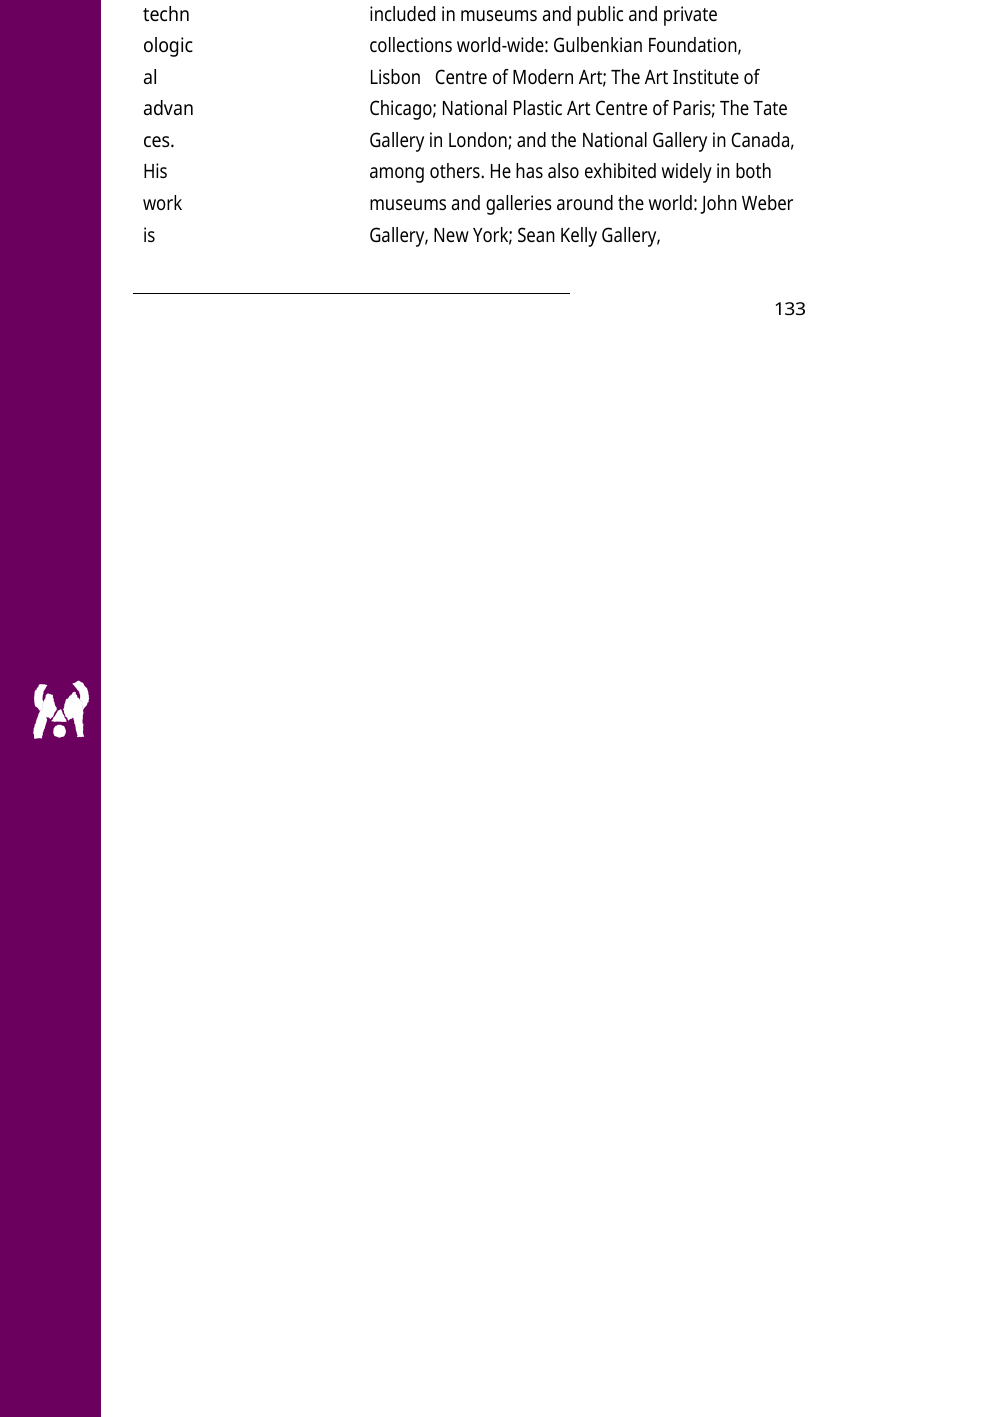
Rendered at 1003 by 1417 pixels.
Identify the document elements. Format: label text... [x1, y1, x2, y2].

text 133 [133, 296, 806, 320]
text His work is [143, 158, 192, 248]
text technological advances. [143, 0, 198, 153]
text included in museums and public and private collections world-wide: Gulbenkian Foundation, Lisbon Centre of Modern Art; The Art Institute of Chicago; National Plastic Art Centre of Paris; The Tate Gallery in London; and the National Gallery in Canada, among others. He has also exhibited widely in both museums and galleries around the world: John Weber Gallery, New York; Sean Kelly Gallery, [369, 0, 795, 248]
